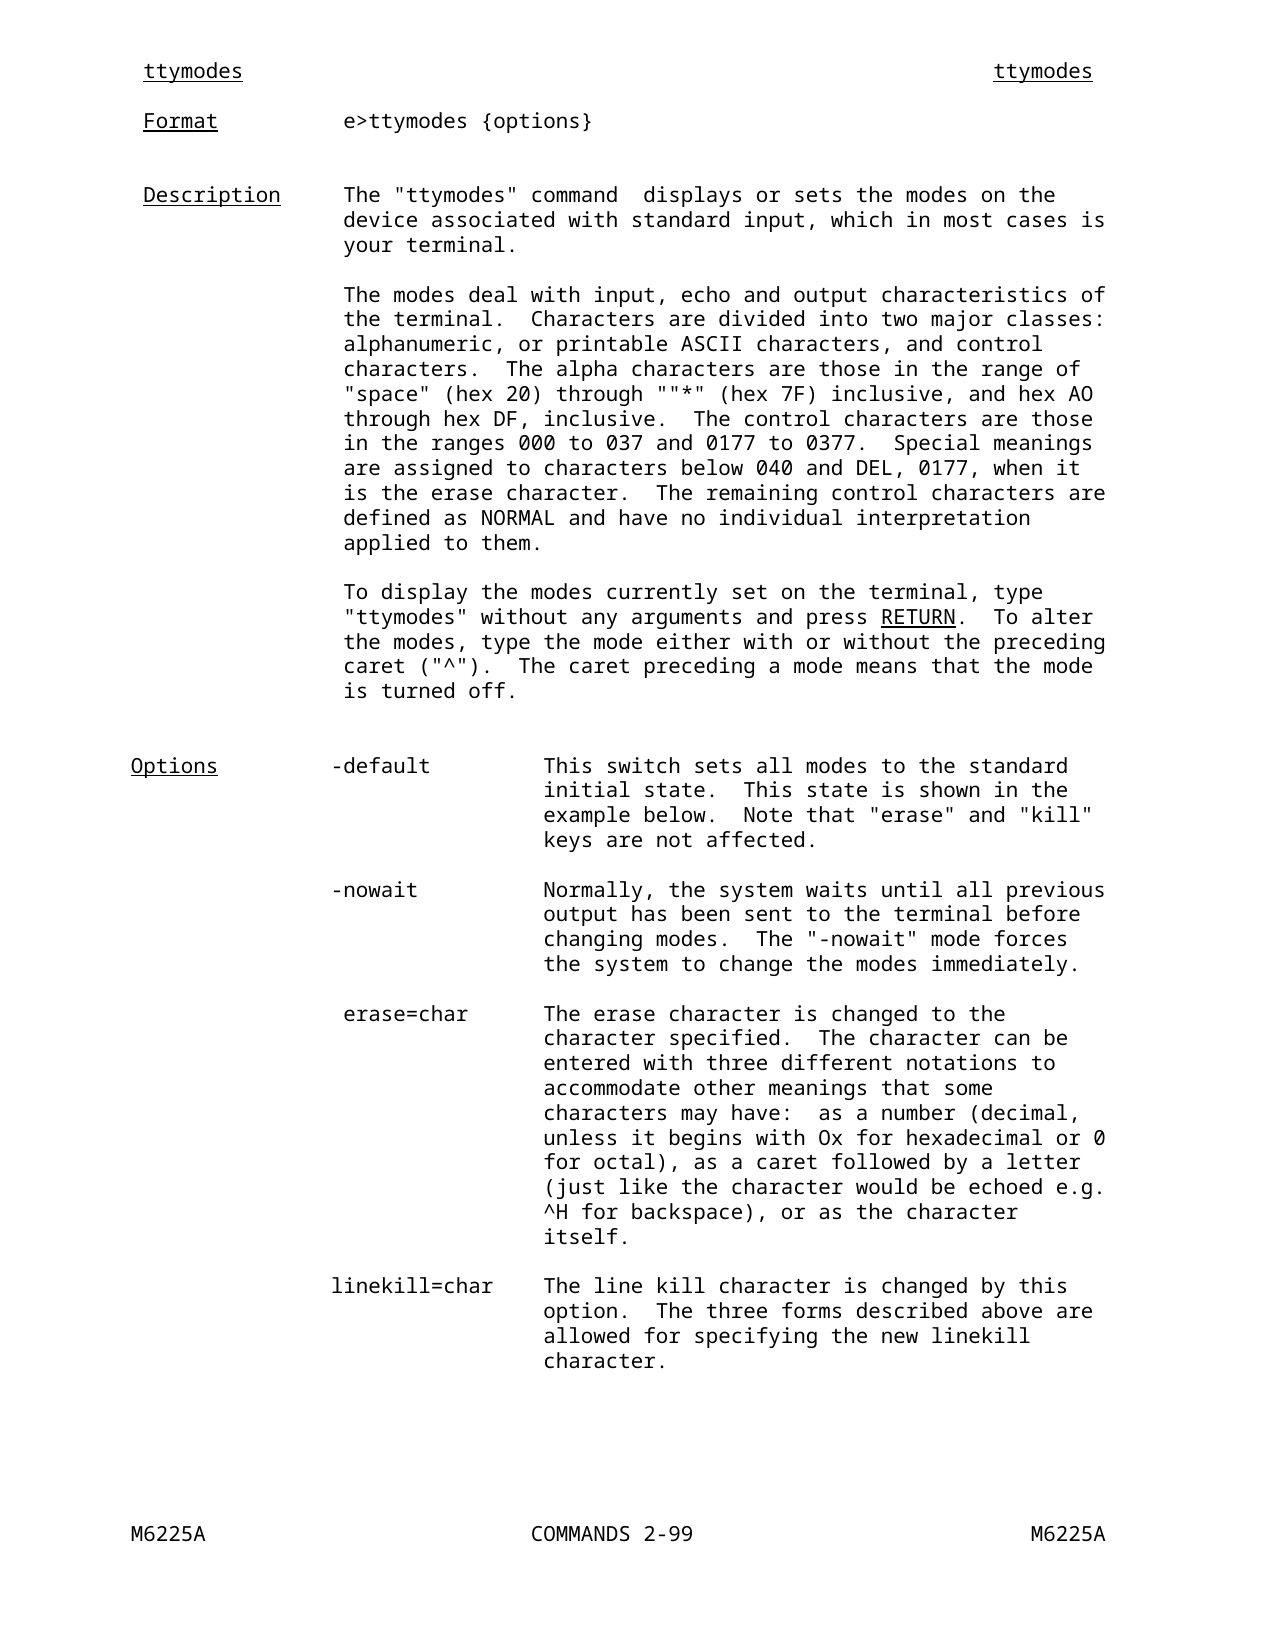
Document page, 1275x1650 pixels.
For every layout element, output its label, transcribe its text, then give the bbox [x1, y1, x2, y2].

text initial state. This state is shown in the [118, 778, 1145, 803]
text the modes, type the mode either with or without the preceding [118, 629, 1145, 654]
text the system to change the modes immediately. [118, 952, 1145, 976]
text "space" (hex 20) through ""*" (hex 7F) inclusive, and hex AO [118, 381, 1145, 406]
text applied to them. [118, 530, 1145, 555]
text characters may have: as a number (decimal, [118, 1100, 1145, 1125]
text M6225A COMMANDS 2-99 M6225A [118, 1522, 1145, 1547]
text in the ranges 000 to 037 and 0177 to 0377. Special meanings [118, 431, 1145, 456]
text for octal), as a caret followed by a letter [118, 1150, 1145, 1175]
text Description The "ttymodes" command displays or sets the modes on the [118, 183, 1145, 208]
text output has been sent to the terminal before [118, 902, 1145, 927]
text through hex DF, inclusive. The control characters are those [118, 406, 1145, 431]
text entered with three different notations to [118, 1051, 1145, 1076]
text option. The three forms described above are [118, 1299, 1145, 1323]
text itself. [118, 1224, 1145, 1249]
text character. [118, 1348, 1145, 1373]
text the terminal. Characters are divided into two major classes: [118, 307, 1145, 332]
text defined as NORMAL and have no individual interpretation [118, 505, 1145, 530]
text device associated with standard input, which in most cases is [118, 208, 1145, 233]
text Options -default This switch sets all modes to the standard [118, 753, 1145, 778]
text -nowait Normally, the system waits until all previous [118, 877, 1145, 902]
text your terminal. [118, 233, 1145, 257]
text allowed for specifying the new linekill [118, 1323, 1145, 1348]
text erase=char The erase character is changed to the [118, 1001, 1145, 1026]
text is turned off. [118, 679, 1145, 704]
text is the erase character. The remaining control characters are [118, 481, 1145, 505]
text character specified. The character can be [118, 1026, 1145, 1051]
text (just like the character would be echoed e.g. [118, 1175, 1145, 1199]
text To display the modes currently set on the terminal, type [118, 580, 1145, 604]
text "ttymodes" without any arguments and press RETURN. To alter [118, 604, 1145, 629]
text example below. Note that "erase" and "kill" [118, 803, 1145, 828]
text accommodate other meanings that some [118, 1076, 1145, 1100]
text ttymodes ttymodes [118, 59, 1145, 84]
text caret ("^"). The caret preceding a mode means that the mode [118, 654, 1145, 679]
text characters. The alpha characters are those in the range of [118, 357, 1145, 381]
text linekill=char The line kill character is changed by this [118, 1274, 1145, 1299]
text alphanumeric, or printable ASCII characters, and control [118, 332, 1145, 357]
text keys are not affected. [118, 828, 1145, 852]
text ^H for backspace), or as the character [118, 1199, 1145, 1224]
text changing modes. The "-nowait" mode forces [118, 927, 1145, 952]
text are assigned to characters below 040 and DEL, 0177, when it [118, 456, 1145, 481]
text The modes deal with input, echo and output characteristics of [118, 282, 1145, 307]
text unless it begins with Ox for hexadecimal or 0 [118, 1125, 1145, 1150]
text Format e>ttymodes {options} [118, 109, 1145, 133]
